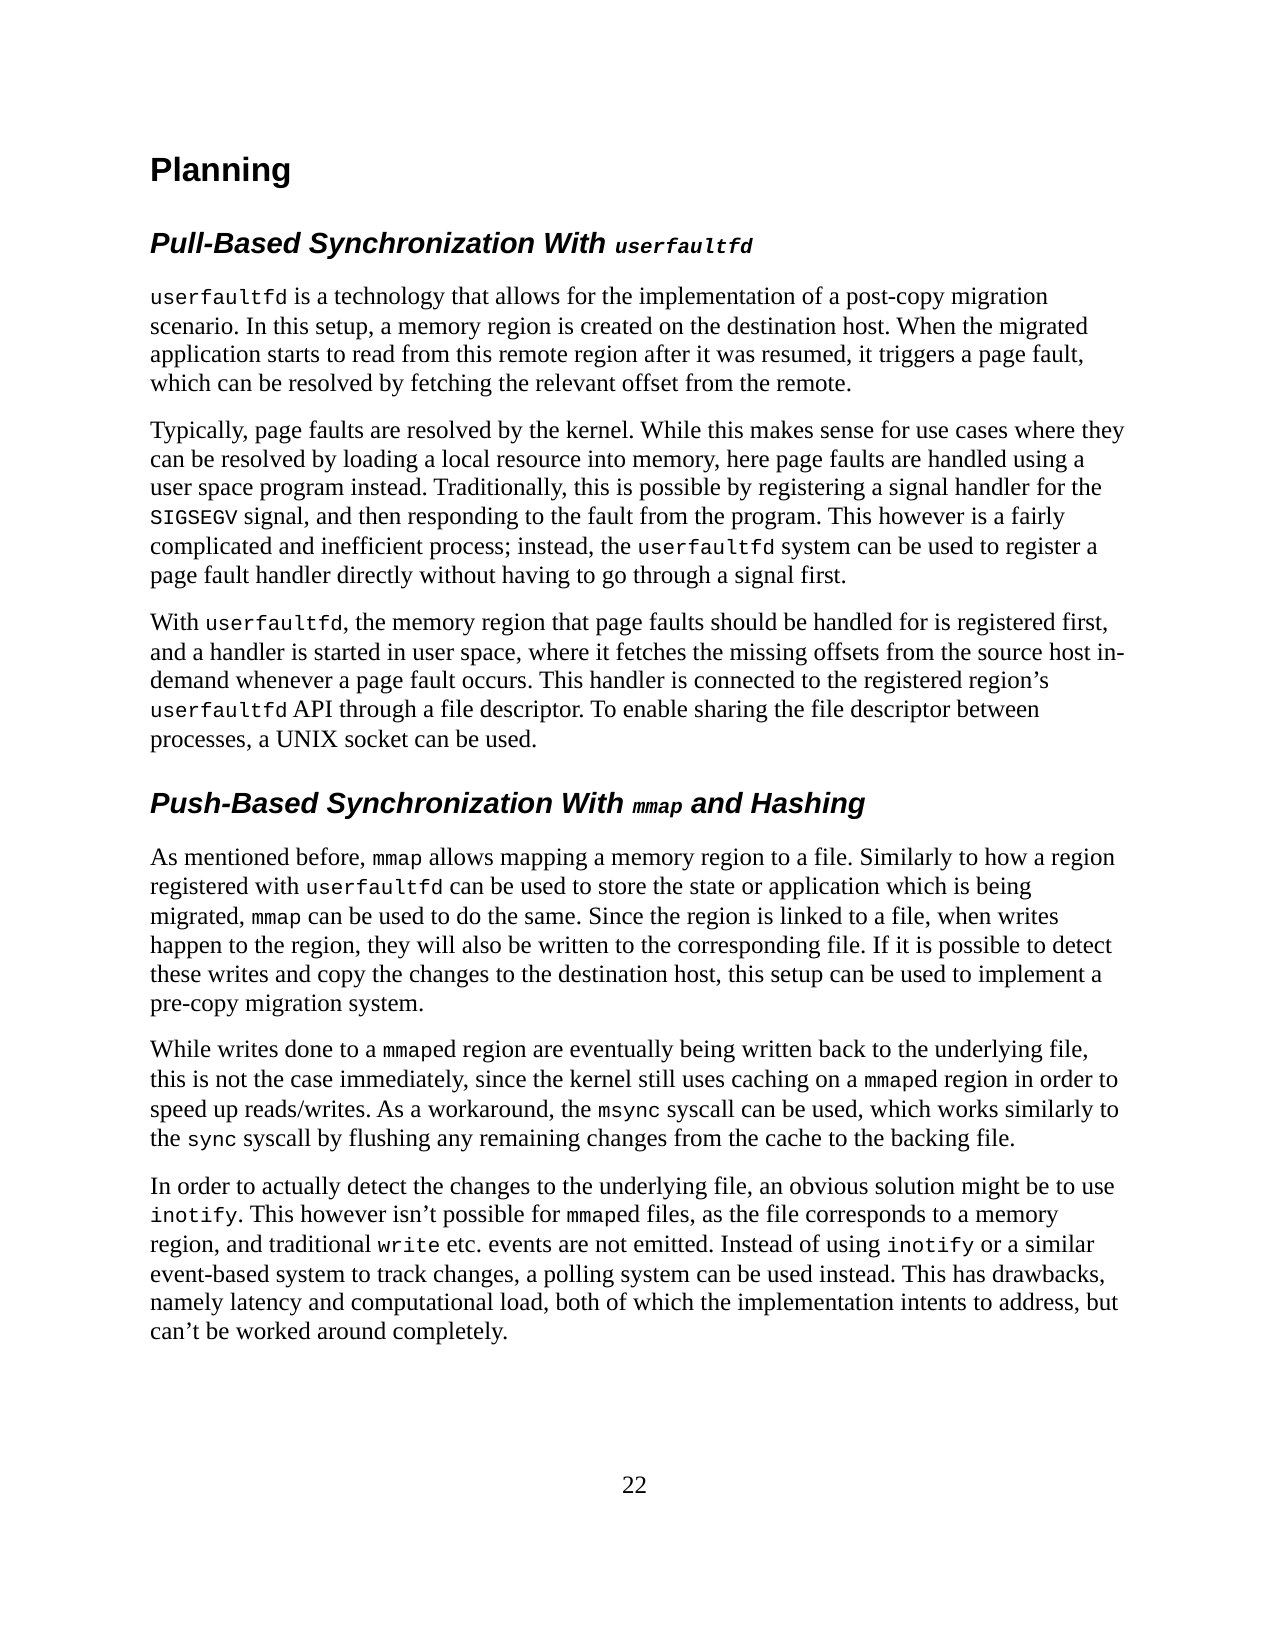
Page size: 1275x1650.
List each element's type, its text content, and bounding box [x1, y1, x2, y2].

subtitle Planning [150, 150, 1125, 189]
text With userfaultfd, the memory region that page faults should be handled for is registered first, and a handler is started in user space, where it fetches the missing offsets from the source host in-demand whenever a page fault occurs. This handler is connected to the registered region’s userfaultfd API through a file descriptor. To enable sharing the file descriptor between processes, a UNIX socket can be used. [150, 607, 1125, 752]
text As mentioned before, mmap allows mapping a memory region to a file. Similarly to how a region registered with userfaultfd can be used to store the state or application which is being migrated, mmap can be used to do the same. Since the region is linked to a file, when writes happen to the region, they will also be written to the corresponding file. If it is possible to detect these writes and copy the changes to the destination host, this setup can be used to implement a pre-copy migration system. [150, 842, 1125, 1017]
subtitle Pull-Based Synchronization With userfaultfd [150, 226, 1125, 260]
subtitle Push-Based Synchronization With mmap and Hashing [150, 786, 1125, 820]
text userfaultfd is a technology that allows for the implementation of a post-copy migration scenario. In this setup, a memory region is created on the destination host. When the migrated application starts to read from this remote region after it was resumed, it triggers a page fault, which can be resolved by fetching the relevant offset from the remote. [150, 281, 1125, 397]
text In order to actually detect the changes to the underlying file, an obvious solution might be to use inotify. This however isn’t possible for mmaped files, as the file corresponds to a memory region, and traditional write etc. events are not emitted. Instead of using inotify or a similar event-based system to track changes, a polling system can be used instead. This has drawbacks, namely latency and computational load, both of which the implementation intents to address, but can’t be worked around completely. [150, 1171, 1125, 1345]
text While writes done to a mmaped region are eventually being written back to the underlying file, this is not the case immediately, since the kernel still uses caching on a mmaped region in order to speed up reads/writes. As a workaround, the msync syscall can be used, which works similarly to the sync syscall by flushing any remaining changes from the cache to the backing file. [150, 1034, 1125, 1153]
text Typically, page faults are resolved by the kernel. While this makes sense for use cases where they can be resolved by loading a local resource into memory, here page faults are handled using a user space program instead. Traditionally, this is possible by registering a signal handler for the SIGSEGV signal, and then responding to the fault from the program. This however is a fairly complicated and inefficient process; instead, the userfaultfd system can be used to register a page fault handler directly without having to go through a signal first. [150, 415, 1125, 589]
